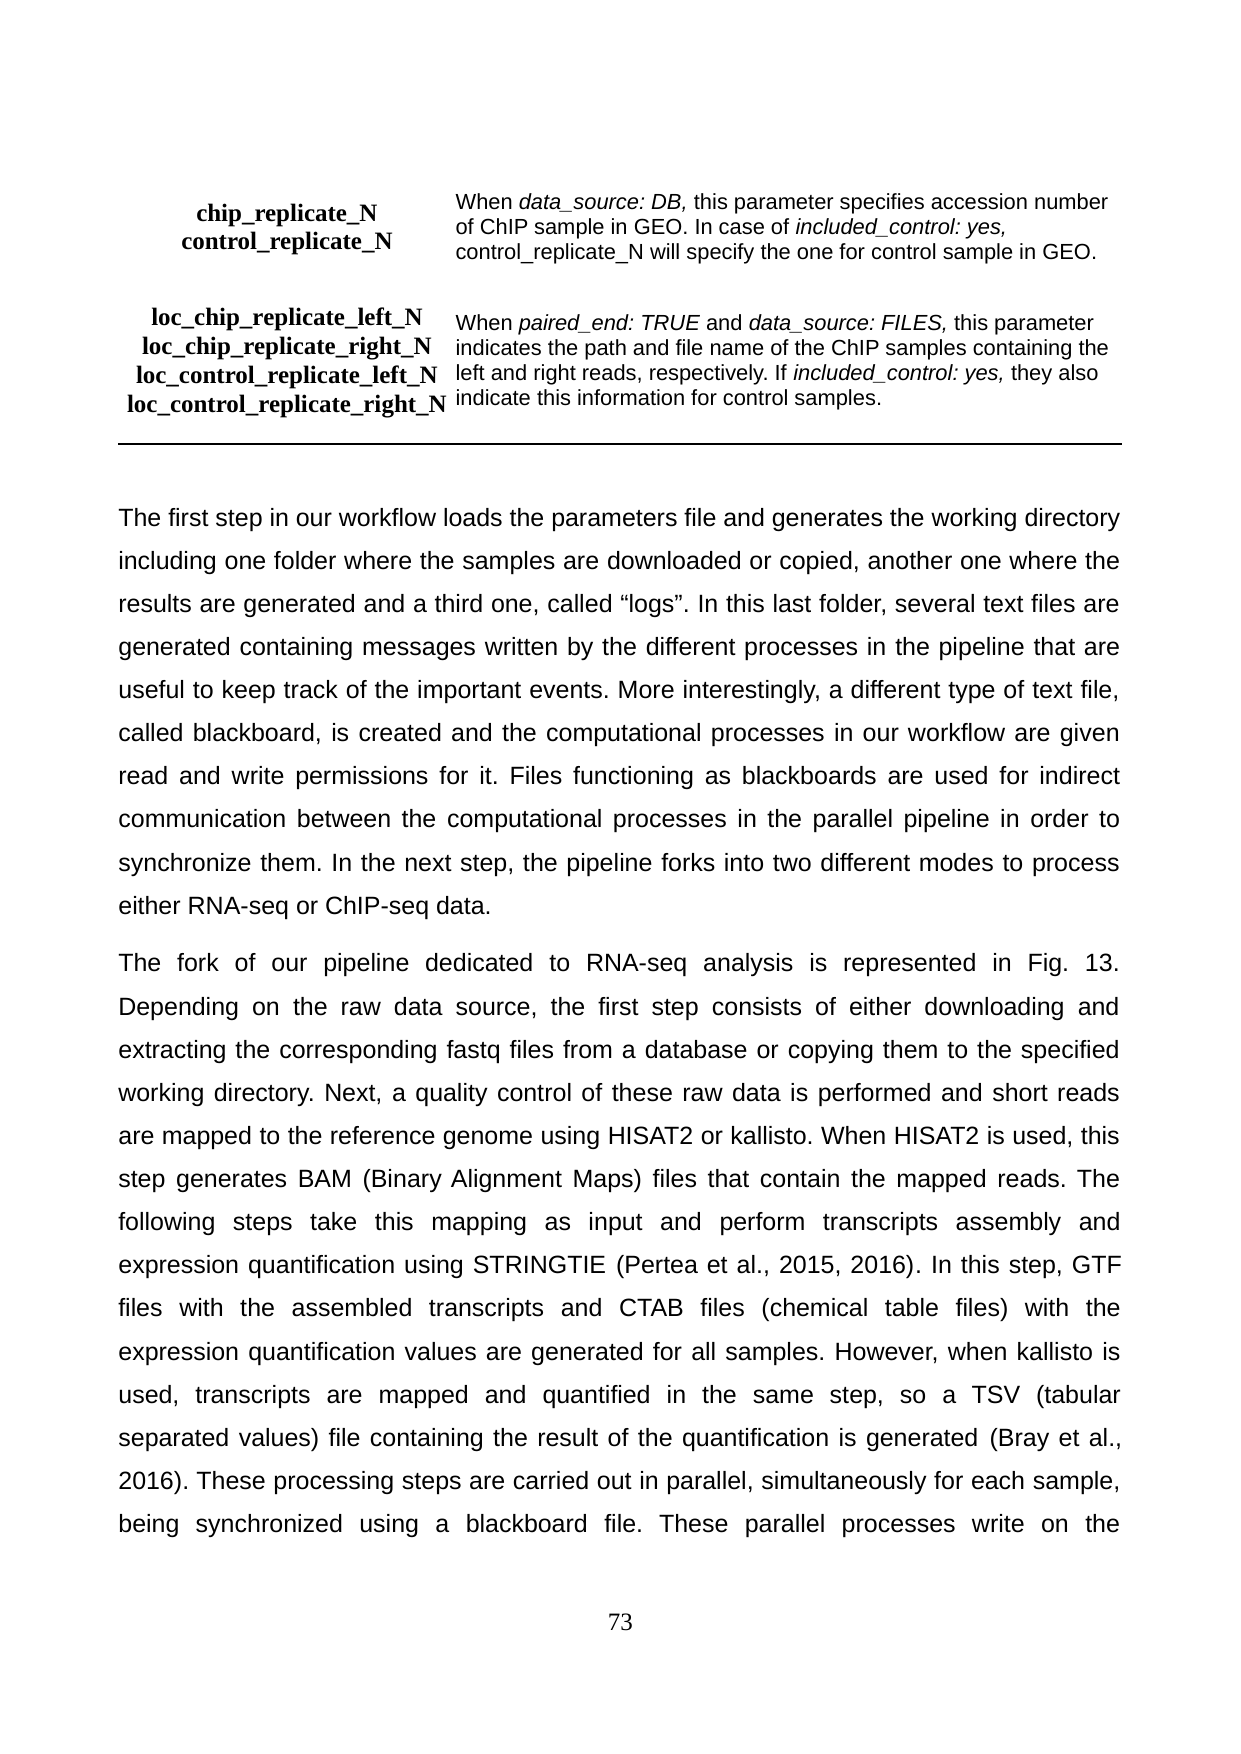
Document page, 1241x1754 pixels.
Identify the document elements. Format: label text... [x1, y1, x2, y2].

table_cell When paired_end: TRUE and data_source: FILES, this parameter indicates the path and file name of the ChIP samples containing the left and right reads, respectively. If included_control: yes, they also indicate this information for control samples. [455, 277, 1122, 443]
table_cell chip_replicate_N control_replicate_N [118, 176, 455, 277]
text The fork of our pipeline dedicated to RNA-seq analysis is represented in Fig. 13. Depending on the raw data source, the first step consists of either downloading and extracting the corresponding fastq files from a database or copying them to the specified working directory. Next, a quality control of these raw data is performed and short reads are mapped to the reference genome using HISAT2 or kallisto. When HISAT2 is used, this step generates BAM (Binary Alignment Maps) files that contain the mapped reads. The following steps take this mapping as input and perform transcripts assembly and expression quantification using STRINGTIE (Pertea et al., 2015, 2016)⁠. In this step, GTF files with the assembled transcripts and CTAB files (chemical table files) with the expression quantification values are generated for all samples. However, when kallisto is used, transcripts are mapped and quantified in the same step, so a TSV (tabular separated values) file containing the result of the quantification is generated (Bray et al., 2016)⁠. These processing steps are carried out in parallel, simultaneously for each sample, being synchronized using a blackboard file. These parallel processes write on the [118, 948, 1122, 1538]
text The first step in our workflow loads the parameters file and generates the working directory including one folder where the samples are downloaded or copied, another one where the results are generated and a third one, called “logs”. In this last folder, several text files are generated containing messages written by the different processes in the pipeline that are useful to keep track of the important events. More interestingly, a different type of text file, called blackboard, is created and the computational processes in our workflow are given read and write permissions for it. Files functioning as blackboards are used for indirect communication between the computational processes in the parallel pipeline in order to synchronize them. In the next step, the pipeline forks into two different modes to process either RNA-seq or ChIP-seq data. [118, 502, 1122, 919]
table_cell When data_source: DB, this parameter specifies accession number of ChIP sample in GEO. In case of included_control: yes, control_replicate_N will specify the one for control sample in GEO. [455, 176, 1122, 277]
table_cell loc_chip_replicate_left_N loc_chip_replicate_right_N loc_control_replicate_left_N loc_control_replicate_right_N [118, 277, 455, 443]
